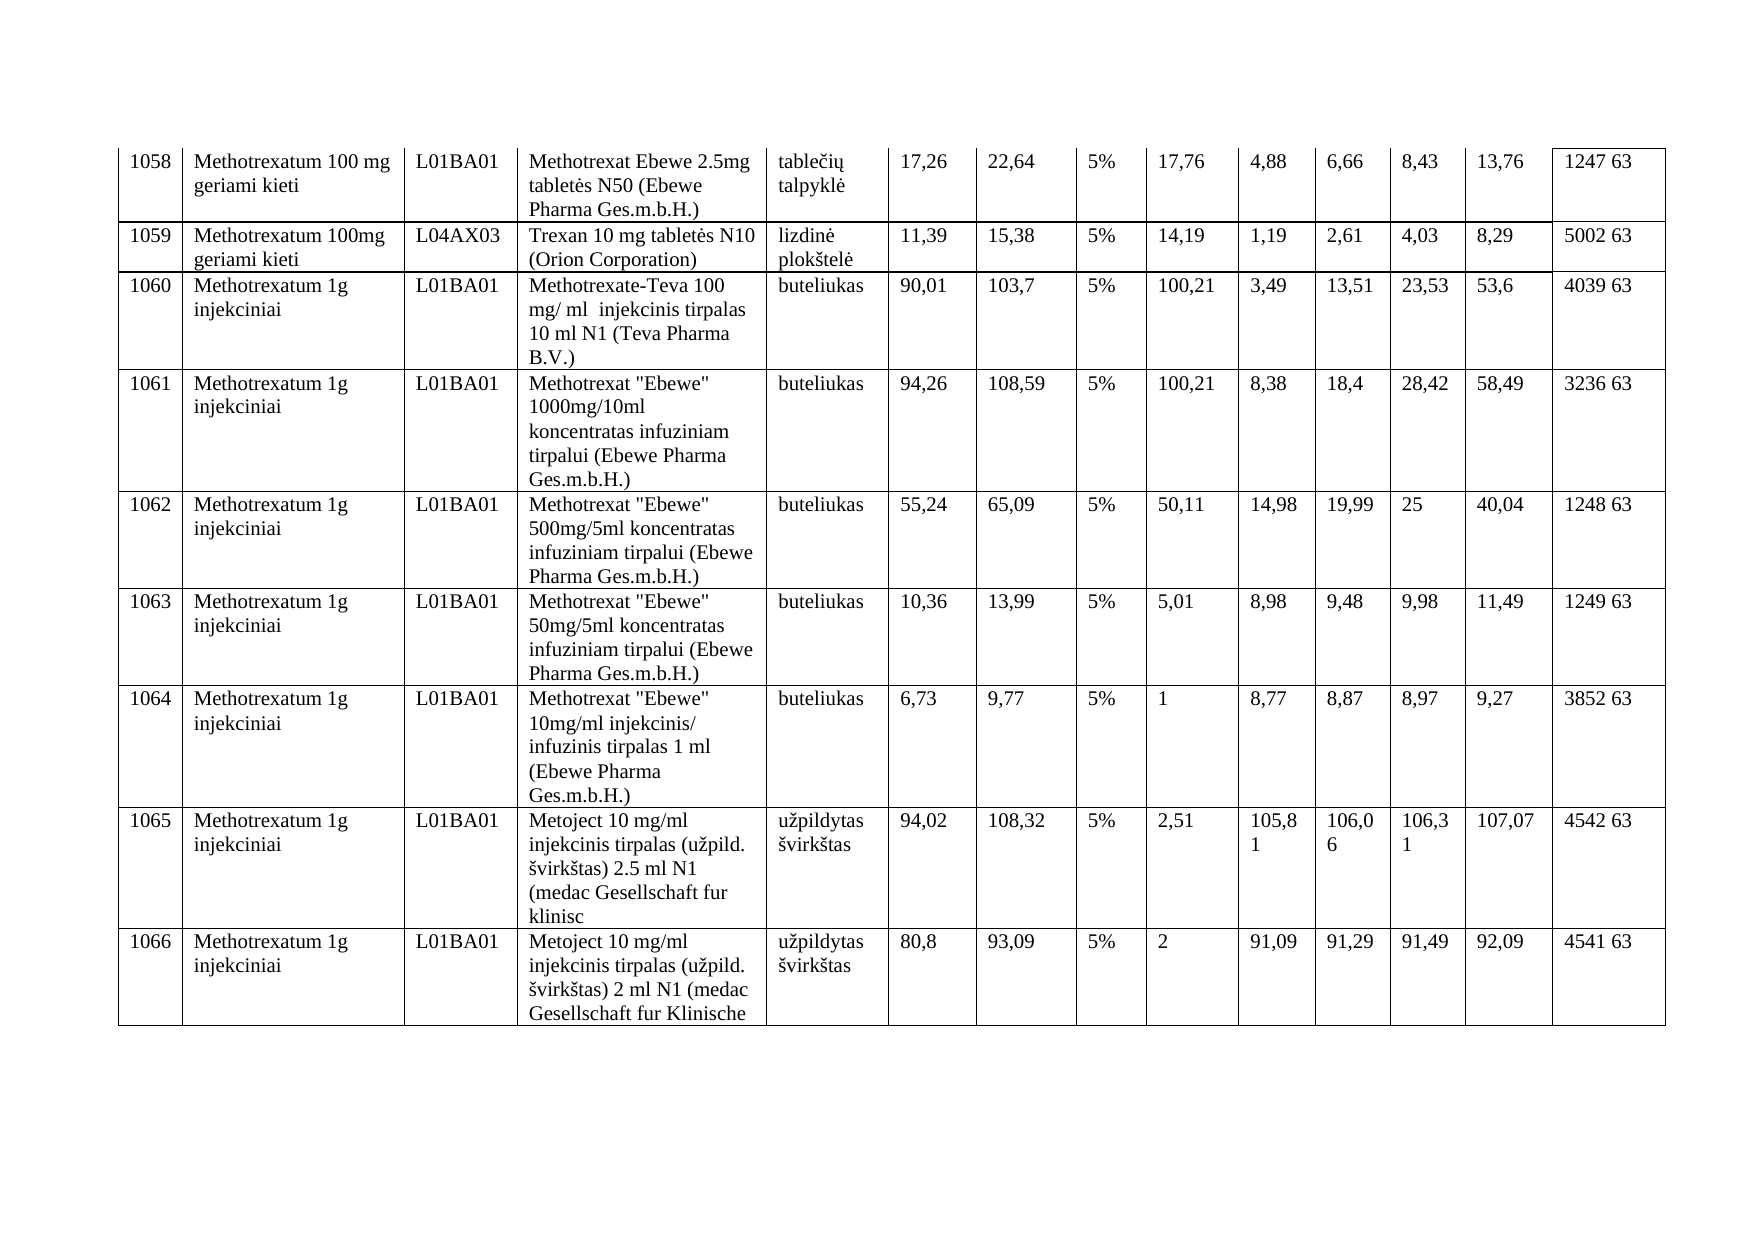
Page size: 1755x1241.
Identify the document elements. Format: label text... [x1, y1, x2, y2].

table_cell 1058 [119, 148, 182, 221]
table_cell 91,29 [1316, 929, 1390, 1025]
table_cell L01BA01 [405, 273, 517, 369]
table_cell 1059 [119, 223, 182, 271]
table_cell 1249 63 [1553, 589, 1665, 685]
table_cell 5% [1077, 686, 1146, 807]
table_cell Metoject 10 mg/ml injekcinis tirpalas (užpild. švirkštas) 2.5 ml N1 (medac Gesellschaft fur klinisc [518, 808, 766, 928]
table_cell 11,39 [889, 223, 976, 271]
table_cell Methotrexatum 1g injekciniai [183, 370, 404, 491]
table_cell 1066 [119, 929, 182, 1025]
table_cell 1060 [119, 273, 182, 369]
table_cell 2,51 [1147, 808, 1238, 928]
table_cell 58,49 [1466, 370, 1552, 491]
table_cell 108,32 [977, 808, 1076, 928]
table_cell L01BA01 [405, 686, 517, 807]
table_cell 6,66 [1316, 148, 1390, 221]
table_cell 1065 [119, 808, 182, 928]
table_cell 22,64 [977, 148, 1076, 221]
table_cell buteliukas [767, 686, 888, 807]
table_cell Trexan 10 mg tabletės N10 (Orion Corporation) [518, 223, 766, 271]
table_cell Methotrexate-Teva 100 mg/ ml injekcinis tirpalas 10 ml N1 (Teva Pharma B.V.) [518, 273, 766, 369]
table_cell 9,98 [1391, 589, 1465, 685]
table_cell 8,87 [1316, 686, 1390, 807]
table_cell 100,21 [1147, 370, 1238, 491]
table_cell Methotrexatum 1g injekciniai [183, 686, 404, 807]
table_cell L01BA01 [405, 929, 517, 1025]
table_cell 91,09 [1239, 929, 1315, 1025]
table_cell 4039 63 [1553, 272, 1665, 369]
table_cell 9,77 [977, 686, 1076, 807]
table_cell Methotrexatum 100 mg geriami kieti [183, 148, 404, 221]
table_cell 13,76 [1466, 148, 1552, 221]
table_cell 5% [1077, 370, 1146, 491]
table_cell Methotrexat "Ebewe" 50mg/5ml koncentratas infuziniam tirpalui (Ebewe Pharma Ges.m.b.H.) [518, 589, 766, 685]
table_cell L04AX03 [405, 223, 517, 271]
table_cell 106,31 [1391, 808, 1465, 928]
table_cell 25 [1391, 492, 1465, 588]
table_cell užpildytas švirkštas [767, 808, 888, 928]
table_cell 92,09 [1466, 929, 1552, 1025]
table_cell 4,03 [1391, 223, 1465, 271]
table_cell 9,48 [1316, 589, 1390, 685]
table_cell 5002 63 [1553, 222, 1665, 271]
table_cell 17,26 [889, 148, 976, 221]
table_cell 5,01 [1147, 589, 1238, 685]
table_cell 18,4 [1316, 370, 1390, 491]
table_cell 40,04 [1466, 492, 1552, 588]
table_cell Methotrexatum 1g injekciniai [183, 589, 404, 685]
table_cell 93,09 [977, 929, 1076, 1025]
table_cell buteliukas [767, 273, 888, 369]
table_cell 103,7 [977, 273, 1076, 369]
table_cell 94,02 [889, 808, 976, 928]
table_cell Methotrexatum 1g injekciniai [183, 929, 404, 1025]
table_cell 4542 63 [1553, 808, 1665, 928]
table_cell 8,97 [1391, 686, 1465, 807]
table_cell 15,38 [977, 223, 1076, 271]
table_cell 50,11 [1147, 492, 1238, 588]
table_cell 13,99 [977, 589, 1076, 685]
table_cell tablečių talpyklė [767, 148, 888, 221]
table_cell 1,19 [1239, 223, 1315, 271]
table_cell Methotrexat "Ebewe" 1000mg/10ml koncentratas infuziniam tirpalui (Ebewe Pharma Ges.m.b.H.) [518, 370, 766, 491]
table_cell 5% [1077, 929, 1146, 1025]
table_cell 2 [1147, 929, 1238, 1025]
table_cell 19,99 [1316, 492, 1390, 588]
table_cell 10,36 [889, 589, 976, 685]
table_cell 8,43 [1391, 148, 1465, 221]
table_cell 80,8 [889, 929, 976, 1025]
table_cell Metoject 10 mg/ml injekcinis tirpalas (užpild. švirkštas) 2 ml N1 (medac Gesellschaft fur Klinische [518, 929, 766, 1025]
table_cell 5% [1077, 273, 1146, 369]
table_cell 1247 63 [1553, 149, 1665, 221]
table_cell užpildytas švirkštas [767, 929, 888, 1025]
table_cell 4,88 [1239, 148, 1315, 221]
table_cell L01BA01 [405, 148, 517, 221]
table_cell 1063 [119, 589, 182, 685]
table_cell 8,29 [1466, 223, 1552, 271]
table_cell 17,76 [1147, 148, 1238, 221]
table_cell buteliukas [767, 370, 888, 491]
table_cell 3236 63 [1553, 370, 1665, 491]
table_cell 108,59 [977, 370, 1076, 491]
table_cell 8,38 [1239, 370, 1315, 491]
table_cell 9,27 [1466, 686, 1552, 807]
table_cell 3,49 [1239, 273, 1315, 369]
table_cell 107,07 [1466, 808, 1552, 928]
table_cell 5% [1077, 492, 1146, 588]
table_cell 5% [1077, 589, 1146, 685]
table_cell L01BA01 [405, 808, 517, 928]
table_cell buteliukas [767, 492, 888, 588]
table_cell Methotrexatum 1g injekciniai [183, 273, 404, 369]
table_cell Methotrexatum 100mg geriami kieti [183, 223, 404, 271]
table_cell 1061 [119, 370, 182, 491]
table_cell 106,06 [1316, 808, 1390, 928]
table_cell 5% [1077, 148, 1146, 221]
table_cell 13,51 [1316, 273, 1390, 369]
table_cell 3852 63 [1553, 686, 1665, 807]
table_cell 55,24 [889, 492, 976, 588]
table_cell 11,49 [1466, 589, 1552, 685]
table_cell 1064 [119, 686, 182, 807]
table_cell 65,09 [977, 492, 1076, 588]
table_cell 4541 63 [1553, 929, 1665, 1025]
table_cell 94,26 [889, 370, 976, 491]
table_cell Methotrexat "Ebewe" 500mg/5ml koncentratas infuziniam tirpalui (Ebewe Pharma Ges.m.b.H.) [518, 492, 766, 588]
table_cell 90,01 [889, 273, 976, 369]
table_cell L01BA01 [405, 589, 517, 685]
table_cell lizdinė plokštelė [767, 223, 888, 271]
table_cell 28,42 [1391, 370, 1465, 491]
table_cell 1 [1147, 686, 1238, 807]
table_cell buteliukas [767, 589, 888, 685]
table_cell 53,6 [1466, 273, 1552, 369]
table_cell 91,49 [1391, 929, 1465, 1025]
table_cell L01BA01 [405, 492, 517, 588]
table_cell 5% [1077, 808, 1146, 928]
table_cell 2,61 [1316, 223, 1390, 271]
table_cell 14,19 [1147, 223, 1238, 271]
table_cell L01BA01 [405, 370, 517, 491]
table_cell 1248 63 [1553, 492, 1665, 588]
table_cell 100,21 [1147, 273, 1238, 369]
table_cell 1062 [119, 492, 182, 588]
table_cell Methotrexat Ebewe 2.5mg tabletės N50 (Ebewe Pharma Ges.m.b.H.) [518, 148, 766, 221]
table_cell 5% [1077, 223, 1146, 271]
table_cell 6,73 [889, 686, 976, 807]
table_cell Methotrexatum 1g injekciniai [183, 492, 404, 588]
table_cell 23,53 [1391, 273, 1465, 369]
table_cell 8,77 [1239, 686, 1315, 807]
table_cell 105,81 [1239, 808, 1315, 928]
table_cell Methotrexat "Ebewe" 10mg/ml injekcinis/ infuzinis tirpalas 1 ml (Ebewe Pharma Ges.m.b.H.) [518, 686, 766, 807]
table_cell 14,98 [1239, 492, 1315, 588]
table_cell 8,98 [1239, 589, 1315, 685]
table_cell Methotrexatum 1g injekciniai [183, 808, 404, 928]
